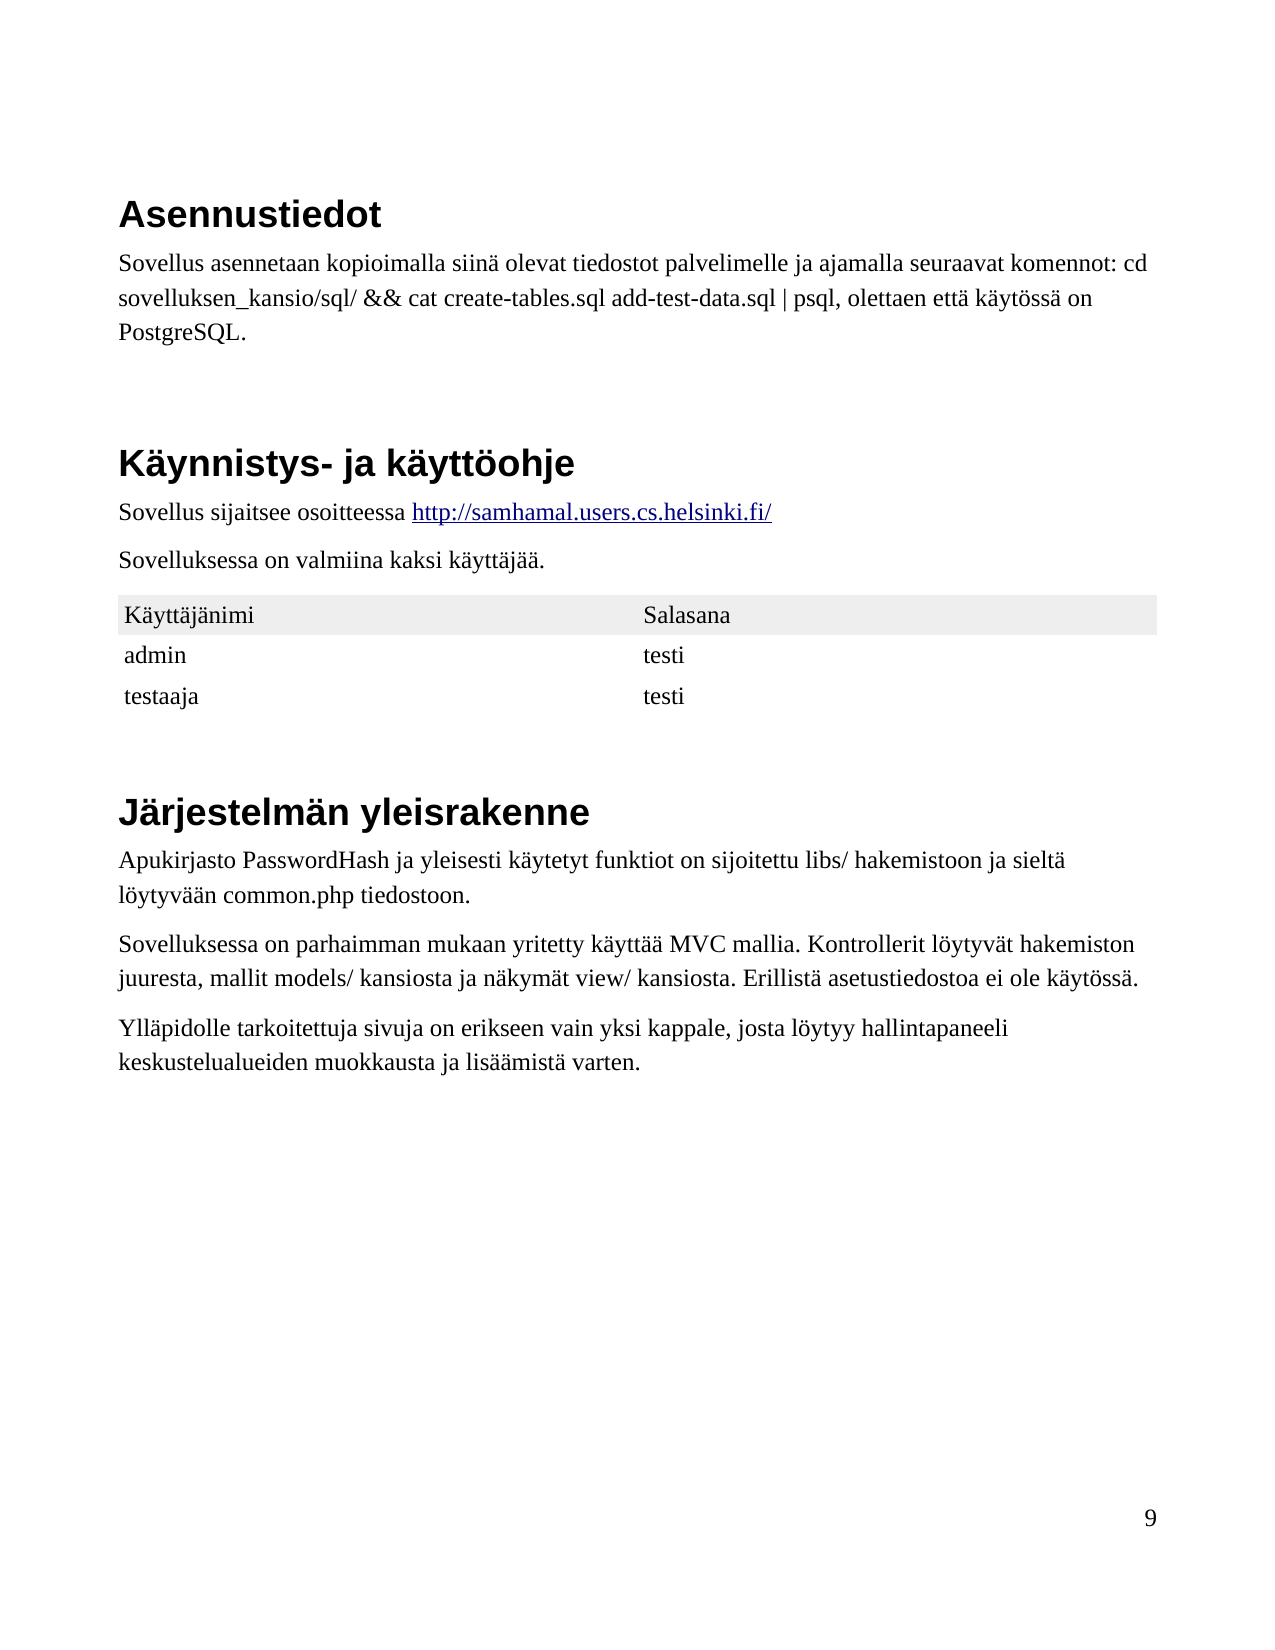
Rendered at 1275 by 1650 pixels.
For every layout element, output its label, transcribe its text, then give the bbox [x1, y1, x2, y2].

subtitle Asennustiedot [118, 192, 1157, 236]
table_cell testaaja [118, 675, 637, 715]
text Sovellus asennetaan kopioimalla siinä olevat tiedostot palvelimelle ja ajamalla seuraavat komennot: cd sovelluksen_kansio/sql/ && cat create-tables.sql add-test-data.sql | psql, olettaen että käytössä on PostgreSQL. [118, 248, 1157, 346]
text Sovellus sijaitsee osoitteessa http://samhamal.users.cs.helsinki.fi/ [118, 497, 1157, 525]
text Sovelluksessa on parhaimman mukaan yritetty käyttää MVC mallia. Kontrollerit löytyvät hakemiston juuresta, mallit models/ kansiosta ja näkymät view/ kansiosta. Erillistä asetustiedostoa ei ole käytössä. [118, 929, 1157, 992]
subtitle Järjestelmän yleisrakenne [118, 789, 1157, 833]
table_cell testi [638, 635, 1157, 675]
table_cell admin [118, 635, 637, 675]
text Sovelluksessa on valmiina kaksi käyttäjää. [118, 546, 1157, 574]
text Apukirjasto PasswordHash ja yleisesti käytetyt funktiot on sijoitettu libs/ hakemistoon ja sieltä löytyvään common.php tiedostoon. [118, 846, 1157, 909]
subtitle Käynnistys- ja käyttöohje [118, 440, 1157, 484]
table_cell testi [638, 675, 1157, 715]
text Ylläpidolle tarkoitettuja sivuja on erikseen vain yksi kappale, josta löytyy hallintapaneeli keskustelualueiden muokkausta ja lisäämistä varten. [118, 1013, 1157, 1076]
table_header Käyttäjänimi [118, 595, 637, 635]
table_header Salasana [638, 595, 1157, 635]
